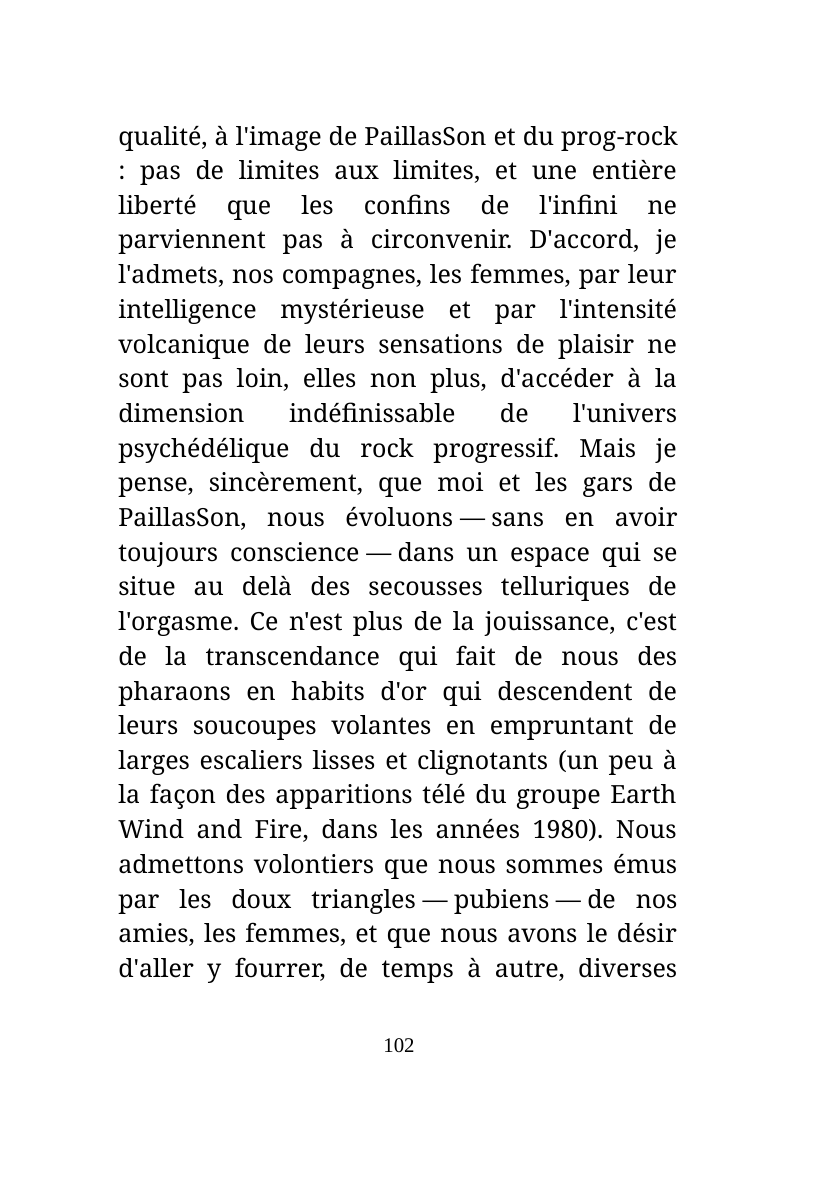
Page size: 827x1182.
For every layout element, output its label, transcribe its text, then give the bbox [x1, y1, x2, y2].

text qualité, à l'image de PaillasSon et du prog‑rock : pas de limites aux limites, et une entière liberté que les confins de l'infini ne parviennent pas à circonvenir. D'accord, je l'admets, nos compagnes, les femmes, par leur intelligence mystérieuse et par l'intensité volcanique de leurs sensations de plaisir ne sont pas loin, elles non plus, d'accéder à la dimension indéfinissable de l'univers psychédélique du rock progressif. Mais je pense, sincèrement, que moi et les gars de PaillasSon, nous évoluons ― sans en avoir toujours conscience ― dans un espace qui se situe au delà des secousses telluriques de l'orgasme. Ce n'est plus de la jouissance, c'est de la transcendance qui fait de nous des pharaons en habits d'or qui descendent de leurs soucoupes volantes en empruntant de larges escaliers lisses et clignotants (un peu à la façon des apparitions télé du groupe Earth Wind and Fire, dans les années 1980). Nous admettons volontiers que nous sommes émus par les doux triangles ― pubiens ― de nos amies, les femmes, et que nous avons le désir d'aller y fourrer, de temps à autre, diverses [118, 118, 677, 985]
